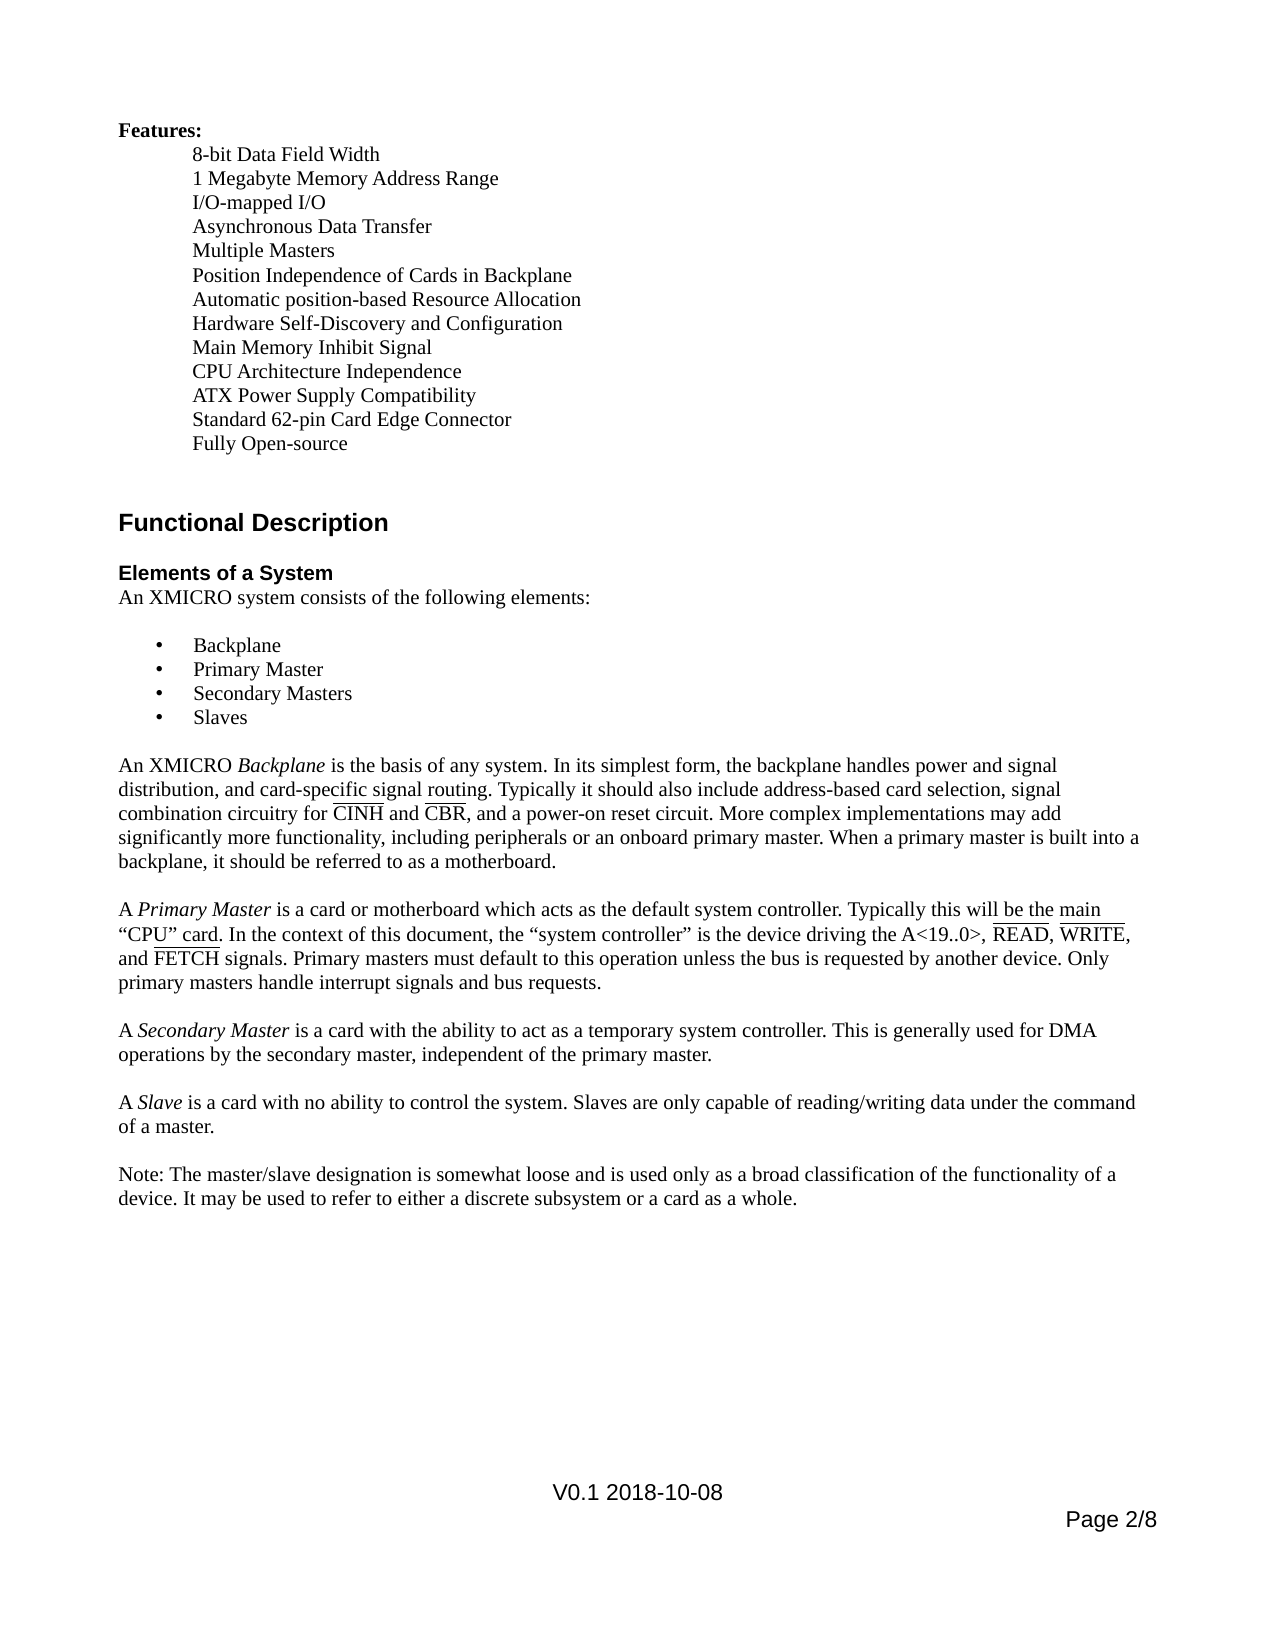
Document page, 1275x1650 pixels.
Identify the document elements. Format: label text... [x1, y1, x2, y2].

list Primary Master [156, 657, 1157, 681]
text A Secondary Master is a card with the ability to act as a temporary system controller. This is generally used for DMA operations by the secondary master, independent of the primary master. [118, 1018, 1157, 1066]
text Fully Open-source [192, 431, 1157, 455]
list Backplane [156, 633, 1157, 657]
text I/O-mapped I/O [192, 190, 1157, 214]
list Secondary Masters [156, 681, 1157, 705]
text Elements of a System [118, 561, 1157, 584]
text Note: The master/slave designation is somewhat loose and is used only as a broad classification of the functionality of a device. It may be used to refer to either a discrete subsystem or a card as a whole. [118, 1162, 1157, 1210]
text A Primary Master is a card or motherboard which acts as the default system controller. Typically this will be the main “CPU” card. In the context of this document, the “system controller” is the device driving the A<19..0>, READ, WRITE, and FETCH signals. Primary masters must default to this operation unless the bus is requested by another device. Only primary masters handle interrupt signals and bus requests. [118, 897, 1157, 994]
text Position Independence of Cards in Backplane [192, 262, 1157, 287]
text An XMICRO Backplane is the basis of any system. In its simplest form, the backplane handles power and signal distribution, and card-specific signal routing. Typically it should also include address-based card selection, signal combination circuitry for CINH and CBR, and a power-on reset circuit. More complex implementations may add significantly more functionality, including peripherals or an onboard primary master. When a primary master is built into a backplane, it should be referred to as a motherboard. [118, 753, 1157, 873]
text Automatic position-based Resource Allocation [192, 287, 1157, 311]
text CPU Architecture Independence [192, 359, 1157, 383]
text 1 Megabyte Memory Address Range [192, 166, 1157, 190]
text Asynchronous Data Transfer [192, 214, 1157, 238]
text An XMICRO system consists of the following elements: [118, 584, 1157, 609]
text Main Memory Inhibit Signal [192, 335, 1157, 359]
text Standard 62-pin Card Edge Connector [192, 407, 1157, 431]
list Slaves [156, 705, 1157, 729]
text ATX Power Supply Compatibility [192, 383, 1157, 407]
text A Slave is a card with no ability to control the system. Slaves are only capable of reading/writing data under the command of a master. [118, 1090, 1157, 1138]
text Hardware Self-Discovery and Configuration [192, 311, 1157, 335]
text Functional Description [118, 508, 1157, 537]
text Features: [118, 118, 1157, 142]
text 8-bit Data Field Width [192, 142, 1157, 166]
text Multiple Masters [192, 238, 1157, 262]
